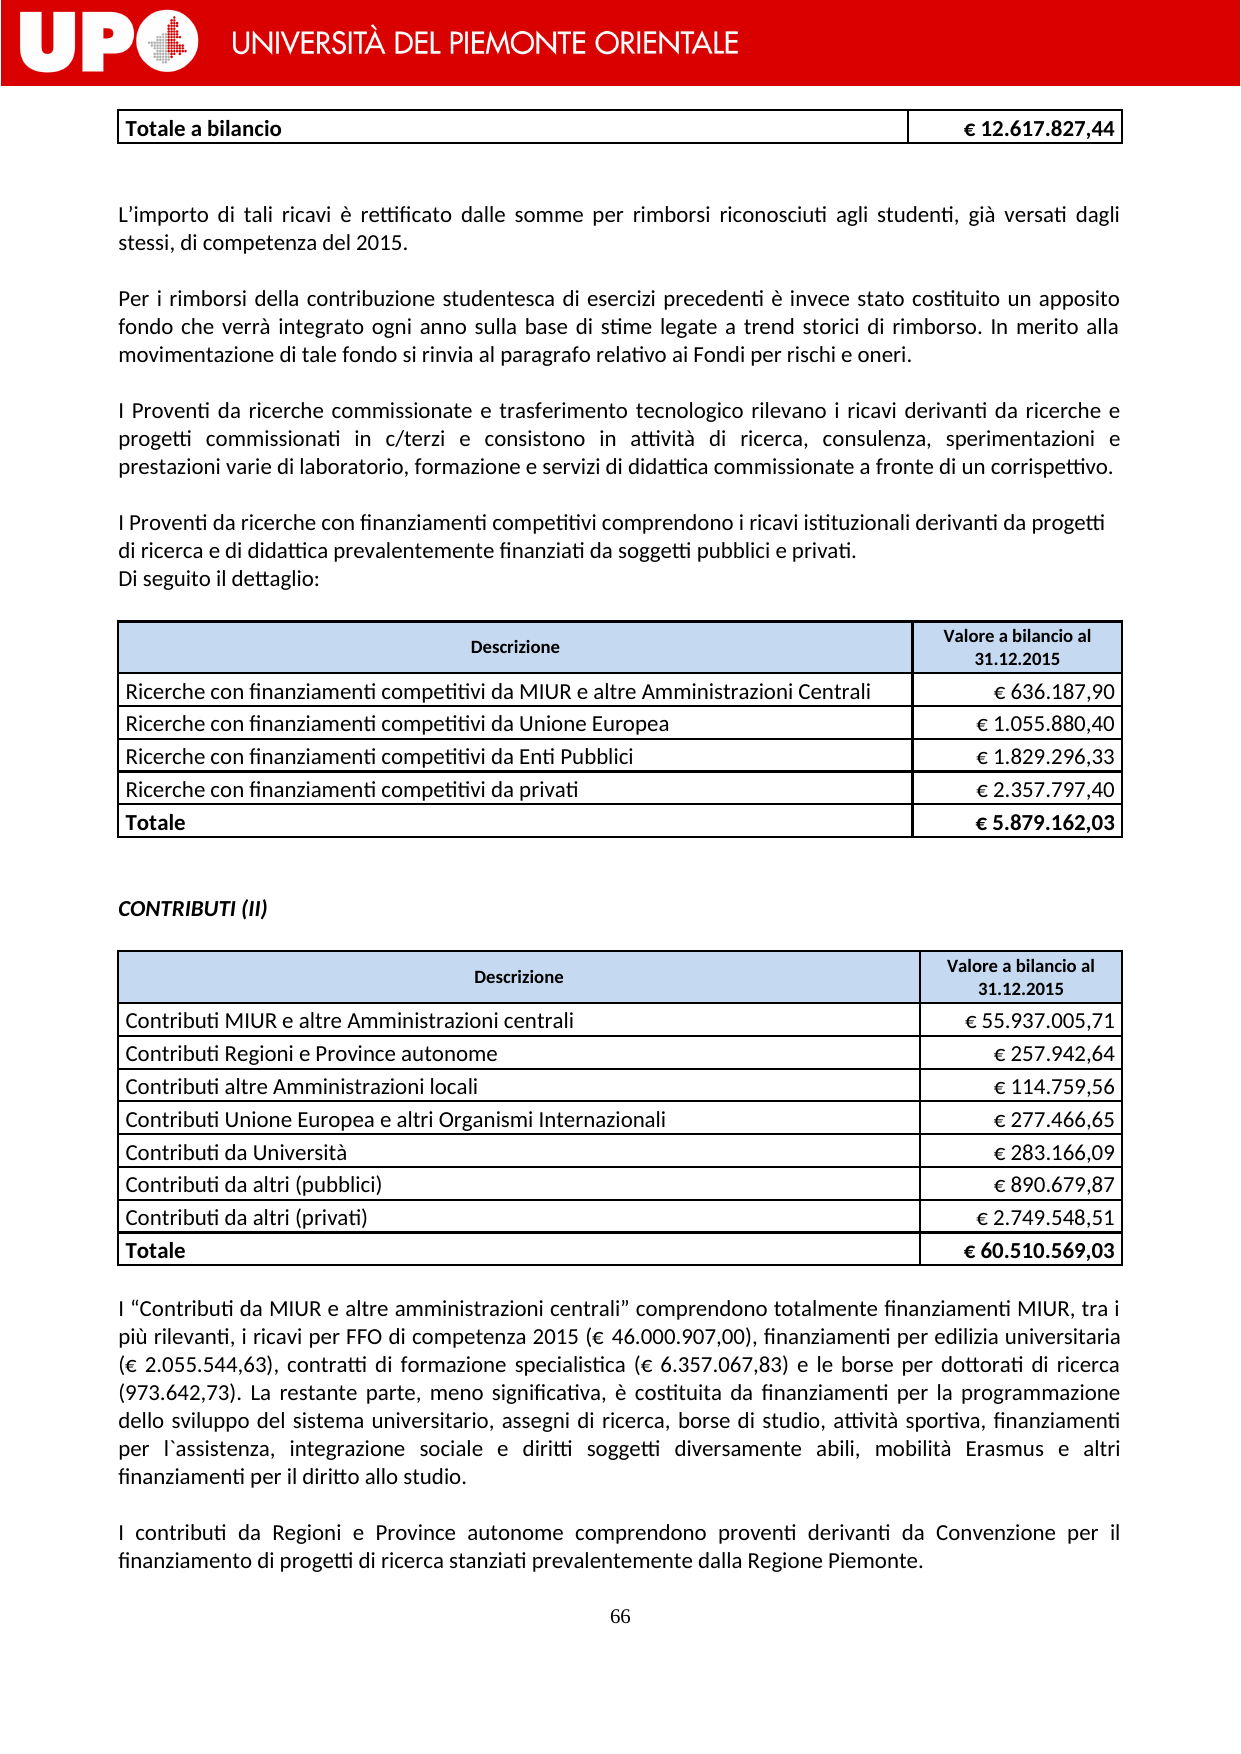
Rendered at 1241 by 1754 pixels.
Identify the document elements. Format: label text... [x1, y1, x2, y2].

table_cell € 60.510.569,03 [921, 1234, 1121, 1264]
table_cell € 55.937.005,71 [921, 1004, 1121, 1034]
table_cell € 2.357.797,40 [914, 773, 1121, 803]
table_cell € 5.879.162,03 [914, 805, 1121, 836]
table_cell € 2.749.548,51 [921, 1201, 1121, 1231]
table_cell Ricerche con finanziamenti competitivi da privati [119, 773, 911, 803]
text Per i rimborsi della contribuzione studentesca di esercizi precedenti è invece stato costituito un apposito fondo che verrà integrato ogni anno sulla base di stime legate a trend storici di rimborso. In merito alla movimentazione di tale fondo si rinvia al paragrafo relativo ai Fondi per rischi e oneri. [118, 284, 1122, 368]
table_cell Contributi MIUR e altre Amministrazioni centrali [119, 1004, 919, 1034]
table_cell Totale [119, 1234, 919, 1264]
text CONTRIBUTI (II) [118, 894, 1122, 922]
table_header Valore a bilancio al 31.12.2015 [914, 623, 1121, 672]
table_cell Totale [119, 805, 911, 836]
table_cell € 283.166,09 [921, 1135, 1121, 1166]
table_cell Contributi Unione Europea e altri Organismi Internazionali [119, 1102, 919, 1133]
table_cell € 636.187,90 [914, 674, 1121, 705]
table_cell € 257.942,64 [921, 1037, 1121, 1067]
text I Proventi da ricerche con finanziamenti competitivi comprendono i ricavi istituzionali derivanti da progetti di ricerca e di didattica prevalentemente finanziati da soggetti pubblici e privati. [118, 508, 1122, 564]
table_cell Contributi Regioni e Province autonome [119, 1037, 919, 1067]
table_cell € 12.617.827,44 [909, 111, 1121, 142]
table_cell Contributi altre Amministrazioni locali [119, 1070, 919, 1100]
table_cell € 277.466,65 [921, 1102, 1121, 1133]
table_cell Ricerche con finanziamenti competitivi da Unione Europea [119, 707, 911, 738]
table_cell € 1.055.880,40 [914, 707, 1121, 738]
text I “Contributi da MIUR e altre amministrazioni centrali” comprendono totalmente finanziamenti MIUR, tra i più rilevanti, i ricavi per FFO di competenza 2015 (€ 46.000.907,00), finanziamenti per edilizia universitaria (€ 2.055.544,63), contratti di formazione specialistica (€ 6.357.067,83) e le borse per dottorati di ricerca (973.642,73). La restante parte, meno significativa, è costituita da finanziamenti per la programmazione dello sviluppo del sistema universitario, assegni di ricerca, borse di studio, attività sportiva, finanziamenti per l`assistenza, integrazione sociale e diritti soggetti diversamente abili, mobilità Erasmus e altri finanziamenti per il diritto allo studio. [118, 1294, 1122, 1491]
table_cell € 1.829.296,33 [914, 740, 1121, 770]
table_cell € 114.759,56 [921, 1070, 1121, 1100]
table_cell Contributi da altri (privati) [119, 1201, 919, 1231]
table_cell Ricerche con finanziamenti competitivi da MIUR e altre Amministrazioni Centrali [119, 674, 911, 705]
table_header Descrizione [119, 623, 911, 672]
text Di seguito il dettaglio: [118, 564, 1122, 592]
table_cell € 890.679,87 [921, 1168, 1121, 1199]
text L’importo di tali ricavi è rettificato dalle somme per rimborsi riconosciuti agli studenti, già versati dagli stessi, di competenza del 2015. [118, 200, 1122, 256]
text I Proventi da ricerche commissionate e trasferimento tecnologico rilevano i ricavi derivanti da ricerche e progetti commissionati in c/terzi e consistono in attività di ricerca, consulenza, sperimentazioni e prestazioni varie di laboratorio, formazione e servizi di didattica commissionate a fronte di un corrispettivo. [118, 396, 1122, 480]
table_cell Ricerche con finanziamenti competitivi da Enti Pubblici [119, 740, 911, 770]
table_cell Contributi da altri (pubblici) [119, 1168, 919, 1199]
text I contributi da Regioni e Province autonome comprendono proventi derivanti da Convenzione per il finanziamento di progetti di ricerca stanziati prevalentemente dalla Regione Piemonte. [118, 1518, 1122, 1574]
table_cell Contributi da Università [119, 1135, 919, 1166]
table_header Valore a bilancio al 31.12.2015 [921, 952, 1121, 1002]
table_cell Totale a bilancio [119, 111, 907, 142]
table_header Descrizione [119, 952, 919, 1002]
